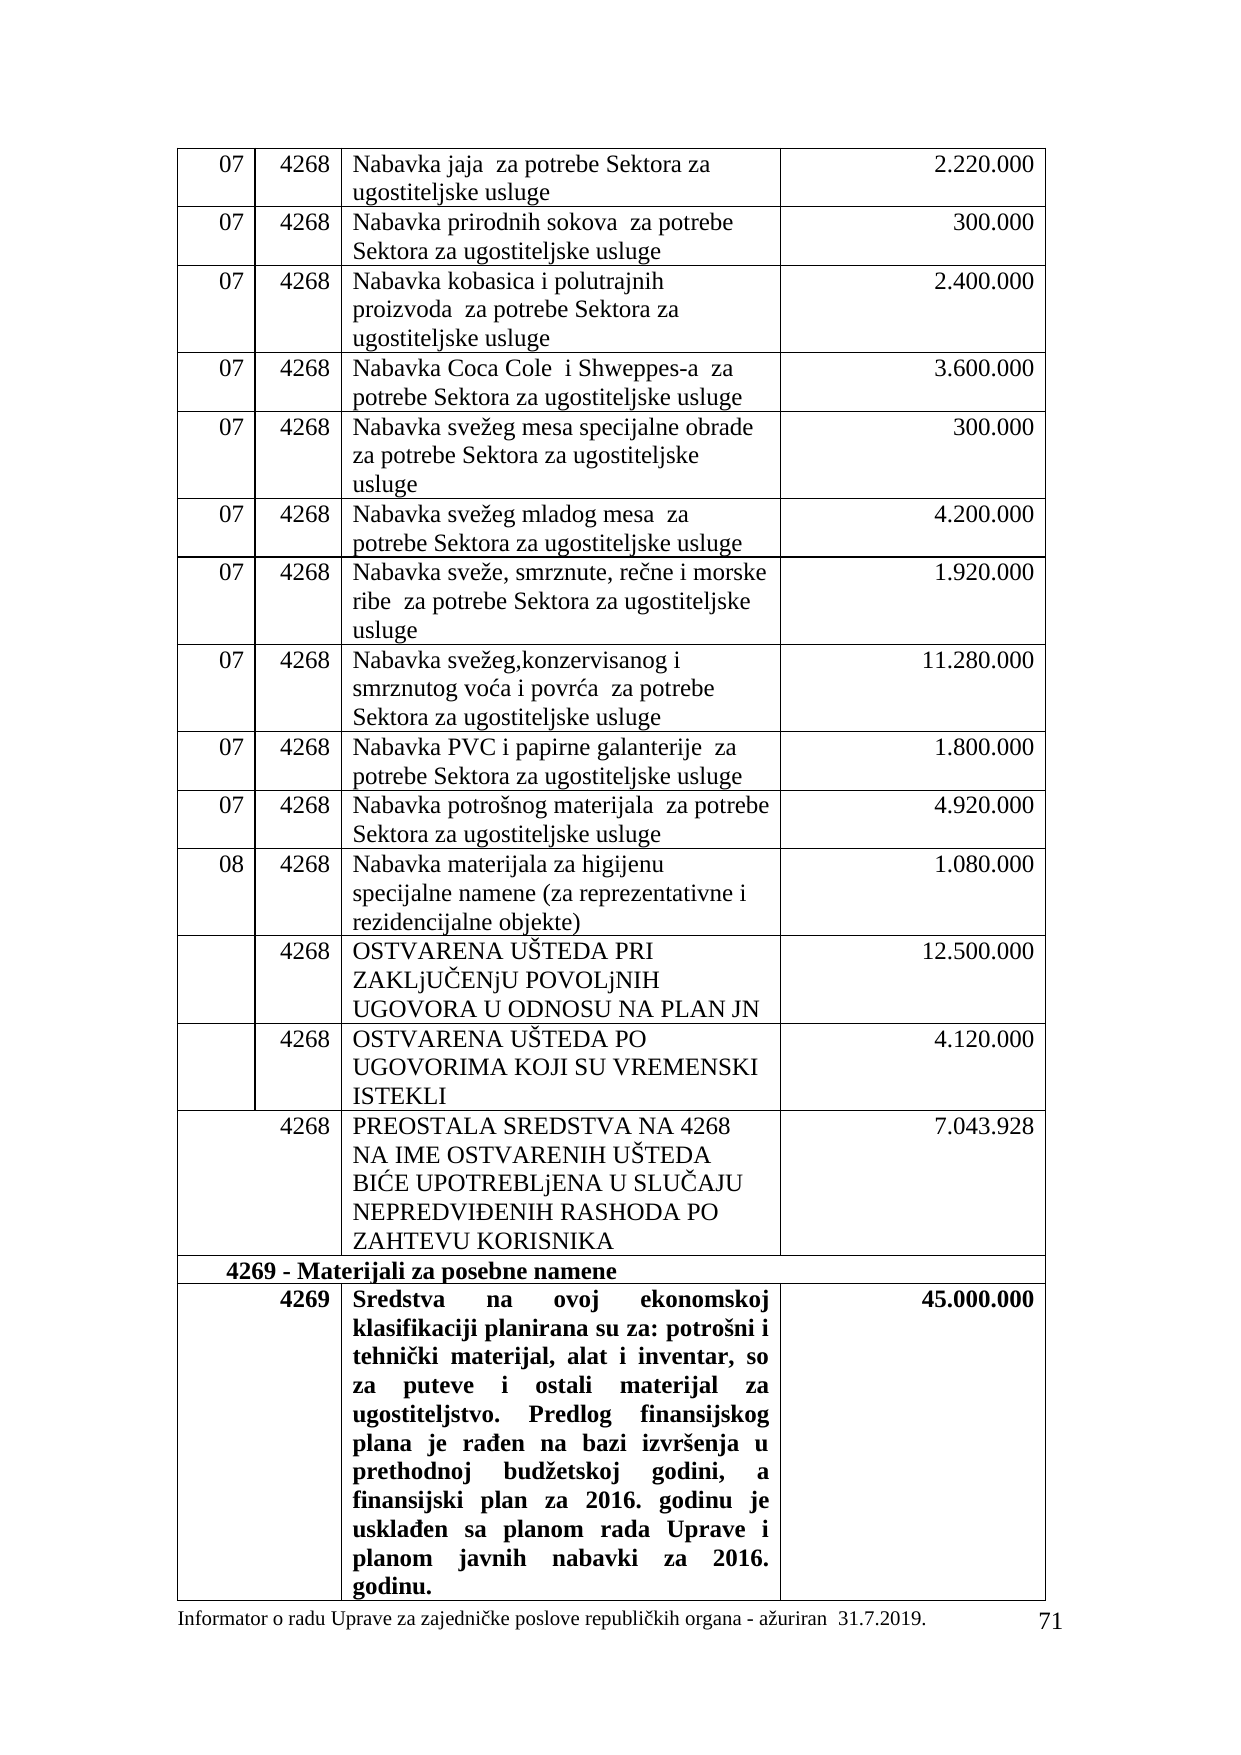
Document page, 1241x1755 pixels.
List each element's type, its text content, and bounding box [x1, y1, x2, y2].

table_cell [178, 1024, 254, 1110]
table_cell OSTVARENA UŠTEDA PO UGOVORIMA KOJI SU VREMENSKI ISTEKLI [342, 1024, 780, 1110]
table_cell 07 [178, 791, 254, 848]
table_cell 07 [178, 645, 254, 731]
table_cell 4268 [256, 266, 341, 352]
table_cell Nabavka sveže, smrznute, rečne i morske ribe za potrebe Sektora za ugostitelјske usluge [342, 558, 780, 644]
table_cell 4269 - Materijali za posebne namene [178, 1256, 1045, 1283]
table_cell PREOSTALA SREDSTVA NA 4268 NA IME OSTVARENIH UŠTEDA BIĆE UPOTREBLjENA U SLUČAJU NEPREDVIĐENIH RASHODA PO ZAHTEVU KORISNIKA [342, 1111, 780, 1255]
table_cell 7.043.928 [781, 1111, 1045, 1255]
table_cell Sredstva na ovoj ekonomskoj klasifikaciji planirana su za: potrošni i tehnički materijal, alat i inventar, so za puteve i ostali materijal za ugostitelјstvo. Predlog finansijskog plana je rađen na bazi izvršenja u prethodnoj budžetskoj godini, a finansijski plan za 2016. godinu je usklađen sa planom rada Uprave i planom javnih nabavki za 2016. godinu. [342, 1284, 780, 1600]
table_cell 45.000.000 [781, 1284, 1045, 1600]
table_cell 07 [178, 558, 254, 644]
table_cell [178, 936, 254, 1023]
table_cell 4268 [256, 849, 341, 935]
table_cell 07 [178, 353, 254, 411]
table_cell 4268 [256, 558, 341, 644]
table_cell 1.920.000 [781, 558, 1045, 644]
table_cell Nabavka PVC i papirne galanterije za potrebe Sektora za ugostitelјske usluge [342, 732, 780, 789]
table_cell 4268 [256, 791, 341, 848]
table_cell 3.600.000 [781, 353, 1045, 411]
table_cell 300.000 [781, 207, 1045, 265]
table_cell Nabavka prirodnih sokova za potrebe Sektora za ugostitelјske usluge [342, 207, 780, 265]
table_cell Nabavka svežeg mladog mesa za potrebe Sektora za ugostitelјske usluge [342, 499, 780, 556]
table_cell 4268 [256, 412, 341, 498]
table_cell 07 [178, 149, 254, 206]
table_cell 08 [178, 849, 254, 935]
table_cell 4268 [256, 499, 341, 556]
table_cell 4268 [178, 1111, 341, 1255]
table_cell 07 [178, 207, 254, 265]
table_cell Nabavka kobasica i polutrajnih proizvoda za potrebe Sektora za ugostitelјske usluge [342, 266, 780, 352]
table_cell 12.500.000 [781, 936, 1045, 1023]
table_cell OSTVARENA UŠTEDA PRI ZAKLjUČENјU POVOLjNIH UGOVORA U ODNOSU NA PLAN JN [342, 936, 780, 1023]
table_cell 2.400.000 [781, 266, 1045, 352]
table_cell Nabavka Coca Cole i Shweppes-a za potrebe Sektora za ugostitelјske usluge [342, 353, 780, 411]
table_cell 07 [178, 412, 254, 498]
table_cell 4.120.000 [781, 1024, 1045, 1110]
table_cell 4268 [256, 1024, 341, 1110]
table_cell 4268 [256, 936, 341, 1023]
table_cell 4268 [256, 353, 341, 411]
table_cell 4268 [256, 732, 341, 789]
table_cell 07 [178, 266, 254, 352]
table_cell 4.920.000 [781, 791, 1045, 848]
table_cell Nabavka svežeg,konzervisanog i smrznutog voća i povrća za potrebe Sektora za ugostitelјske usluge [342, 645, 780, 731]
table_cell 07 [178, 499, 254, 556]
table_cell 4268 [256, 207, 341, 265]
table_cell 2.220.000 [781, 149, 1045, 206]
table_cell 11.280.000 [781, 645, 1045, 731]
table_cell 4268 [256, 149, 341, 206]
table_cell Nabavka potrošnog materijala za potrebe Sektora za ugostitelјske usluge [342, 791, 780, 848]
table_cell 1.080.000 [781, 849, 1045, 935]
table_cell 4268 [256, 645, 341, 731]
table_cell Nabavka materijala za higijenu specijalne namene (za reprezentativne i rezidencijalne objekte) [342, 849, 780, 935]
table_cell Nabavka svežeg mesa specijalne obrade za potrebe Sektora za ugostitelјske usluge [342, 412, 780, 498]
table_cell 1.800.000 [781, 732, 1045, 789]
table_cell 300.000 [781, 412, 1045, 498]
table_cell 4269 [178, 1284, 341, 1600]
table_cell 07 [178, 732, 254, 789]
table_cell Nabavka jaja za potrebe Sektora za ugostitelјske usluge [342, 149, 780, 206]
table_cell 4.200.000 [781, 499, 1045, 556]
